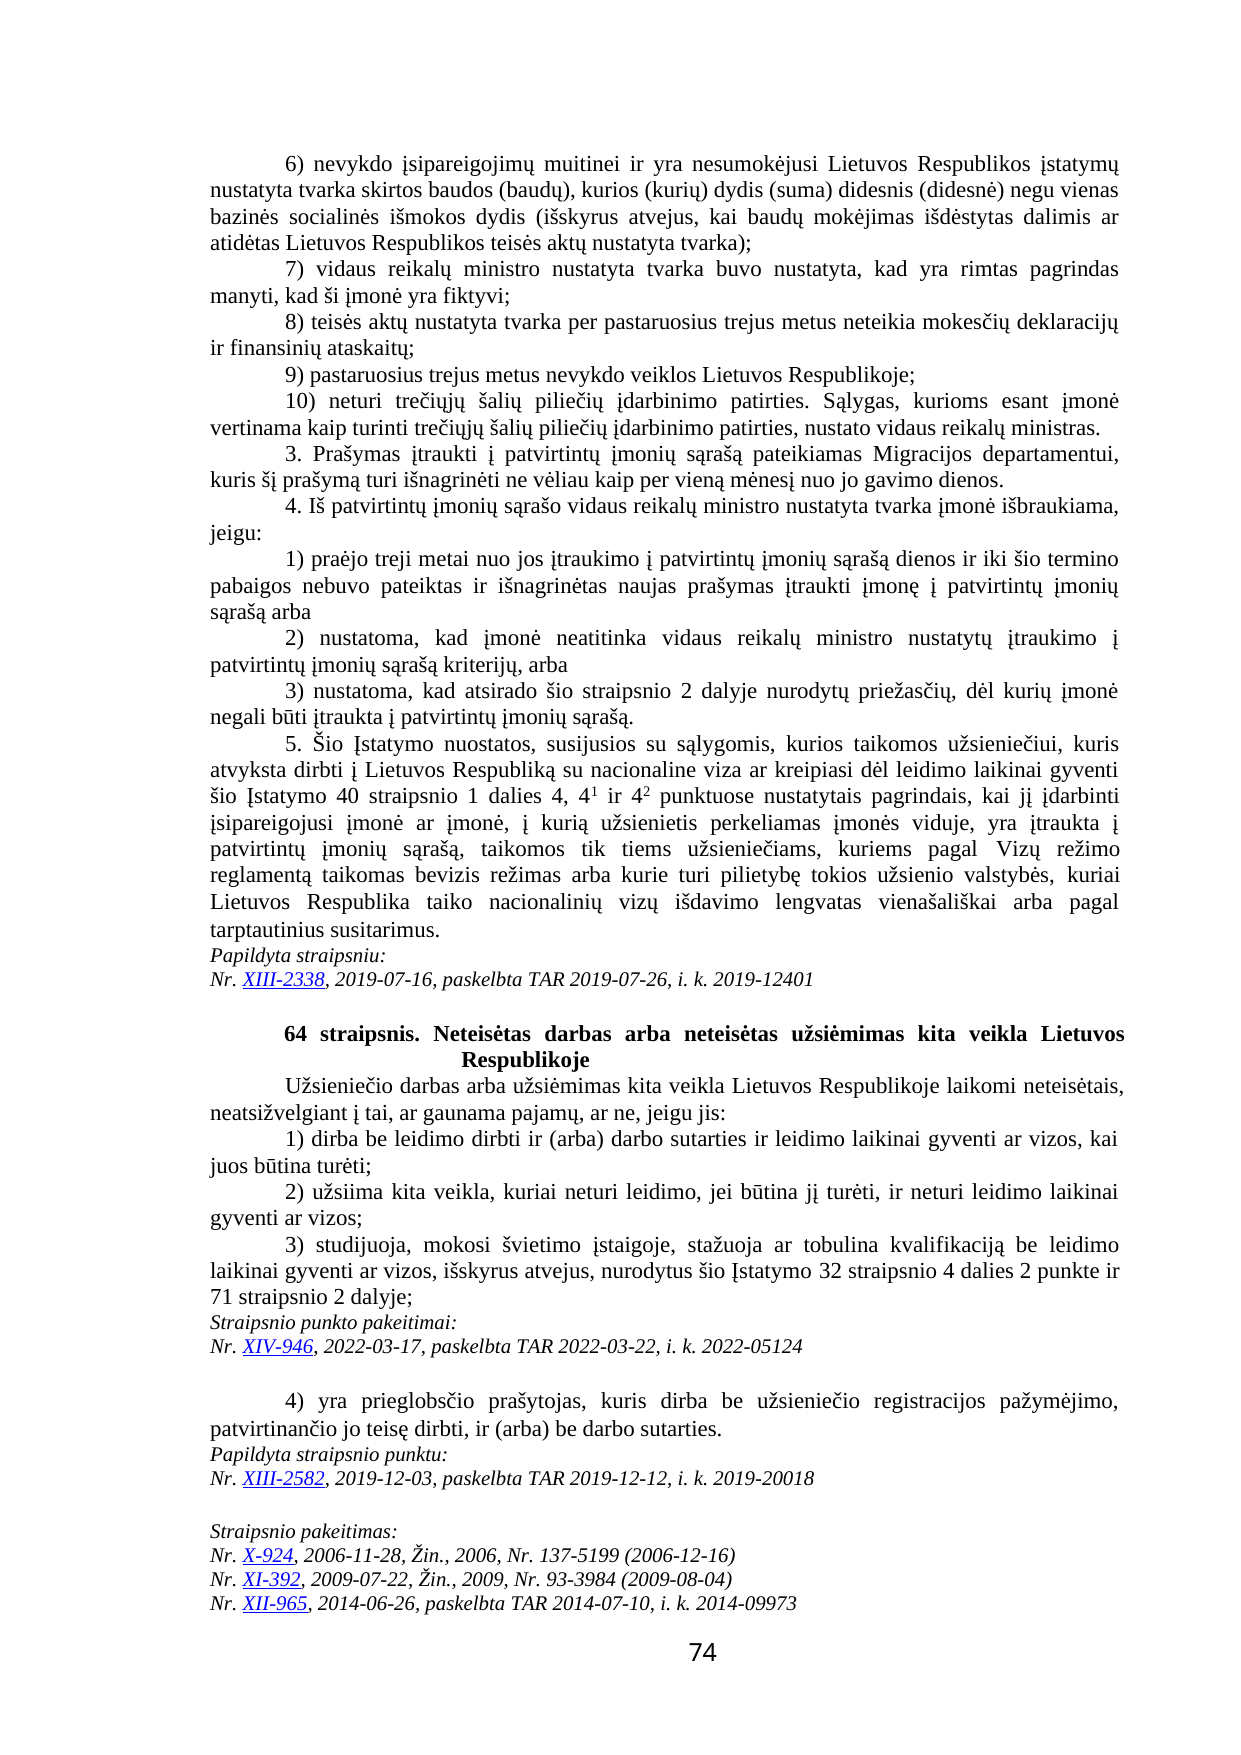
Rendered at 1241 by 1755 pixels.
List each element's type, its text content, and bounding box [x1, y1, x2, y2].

text 10) neturi trečiųjų šalių piliečių įdarbinimo patirties. Sąlygas, kurioms esant įmonė vertinama kaip turinti trečiųjų šalių piliečių įdarbinimo patirties, nustato vidaus reikalų ministras. [210, 387, 1120, 440]
text Straipsnio punkto pakeitimai: [210, 1310, 1120, 1334]
text 9) pastaruosius trejus metus nevykdo veiklos Lietuvos Respublikoje; [210, 361, 1120, 387]
text Nr. XI-392, 2009-07-22, Žin., 2009, Nr. 93-3984 (2009-08-04) [210, 1567, 1120, 1591]
text 6) nevykdo įsipareigojimų muitinei ir yra nesumokėjusi Lietuvos Respublikos įstatymų nustatyta tvarka skirtos baudos (baudų), kurios (kurių) dydis (suma) didesnis (didesnė) negu vienas bazinės socialinės išmokos dydis (išskyrus atvejus, kai baudų mokėjimas išdėstytas dalimis ar atidėtas Lietuvos Respublikos teisės aktų nustatyta tvarka); [210, 150, 1120, 255]
text Nr. XII-965, 2014-06-26, paskelbta TAR 2014-07-10, i. k. 2014-09973 [210, 1591, 1120, 1615]
text Nr. XIV-946, 2022-03-17, paskelbta TAR 2022-03-22, i. k. 2022-05124 [210, 1334, 1120, 1358]
text 1) praėjo treji metai nuo jos įtraukimo į patvirtintų įmonių sąrašą dienos ir iki šio termino pabaigos nebuvo pateiktas ir išnagrinėtas naujas prašymas įtraukti įmonę į patvirtintų įmonių sąrašą arba [210, 545, 1120, 624]
text 8) teisės aktų nustatyta tvarka per pastaruosius trejus metus neteikia mokesčių deklaracijų ir finansinių ataskaitų; [210, 308, 1120, 361]
text 3) studijuoja, mokosi švietimo įstaigoje, stažuoja ar tobulina kvalifikaciją be leidimo laikinai gyventi ar vizos, išskyrus atvejus, nurodytus šio Įstatymo 32 straipsnio 4 dalies 2 punkte ir 71 straipsnio 2 dalyje; [210, 1231, 1120, 1310]
text 7) vidaus reikalų ministro nustatyta tvarka buvo nustatyta, kad yra rimtas pagrindas manyti, kad ši įmonė yra fiktyvi; [210, 255, 1120, 308]
text Nr. XIII-2338, 2019-07-16, paskelbta TAR 2019-07-26, i. k. 2019-12401 [210, 967, 1120, 991]
text 3. Prašymas įtraukti į patvirtintų įmonių sąrašą pateikiamas Migracijos departamentui, kuris šį prašymą turi išnagrinėti ne vėliau kaip per vieną mėnesį nuo jo gavimo dienos. [210, 440, 1120, 493]
text Papildyta straipsnio punktu: [210, 1442, 1120, 1466]
text Papildyta straipsniu: [210, 943, 1120, 967]
text 5. Šio Įstatymo nuostatos, susijusios su sąlygomis, kurios taikomos užsieniečiui, kuris atvyksta dirbti į Lietuvos Respubliką su nacionaline viza ar kreipiasi dėl leidimo laikinai gyventi šio Įstatymo 40 straipsnio 1 dalies 4, 41 ir 42 punktuose nustatytais pagrindais, kai jį įdarbinti įsipareigojusi įmonė ar įmonė, į kurią užsienietis perkeliamas įmonės viduje, yra įtraukta į patvirtintų įmonių sąrašą, taikomos tik tiems užsieniečiams, kuriems pagal Vizų režimo reglamentą taikomas bevizis režimas arba kurie turi pilietybę tokios užsienio valstybės, kuriai Lietuvos Respublika taiko nacionalinių vizų išdavimo lengvatas vienašališkai arba pagal tarptautinius susitarimus. [210, 730, 1120, 943]
text 1) dirba be leidimo dirbti ir (arba) darbo sutarties ir leidimo laikinai gyventi ar vizos, kai juos būtina turėti; [210, 1125, 1120, 1178]
text 3) nustatoma, kad atsirado šio straipsnio 2 dalyje nurodytų priežasčių, dėl kurių įmonė negali būti įtraukta į patvirtintų įmonių sąrašą. [210, 677, 1120, 730]
text Nr. XIII-2582, 2019-12-03, paskelbta TAR 2019-12-12, i. k. 2019-20018 [210, 1466, 1120, 1490]
text Užsieniečio darbas arba užsiėmimas kita veikla Lietuvos Respublikoje laikomi neteisėtais, neatsižvelgiant į tai, ar gaunama pajamų, ar ne, jeigu jis: [210, 1073, 1126, 1125]
text 64 straipsnis. Neteisėtas darbas arba neteisėtas užsiėmimas kita veikla Lietuvos Respublikoje [284, 1020, 1126, 1073]
text 4) yra prieglobsčio prašytojas, kuris dirba be užsieniečio registracijos pažymėjimo, patvirtinančio jo teisę dirbti, ir (arba) be darbo sutarties. [210, 1387, 1120, 1442]
text Nr. X-924, 2006-11-28, Žin., 2006, Nr. 137-5199 (2006-12-16) [210, 1543, 1120, 1567]
text 2) nustatoma, kad įmonė neatitinka vidaus reikalų ministro nustatytų įtraukimo į patvirtintų įmonių sąrašą kriterijų, arba [210, 624, 1120, 677]
text 2) užsiima kita veikla, kuriai neturi leidimo, jei būtina jį turėti, ir neturi leidimo laikinai gyventi ar vizos; [210, 1178, 1120, 1231]
text 4. Iš patvirtintų įmonių sąrašo vidaus reikalų ministro nustatyta tvarka įmonė išbraukiama, jeigu: [210, 493, 1120, 545]
text Straipsnio pakeitimas: [210, 1519, 1120, 1543]
